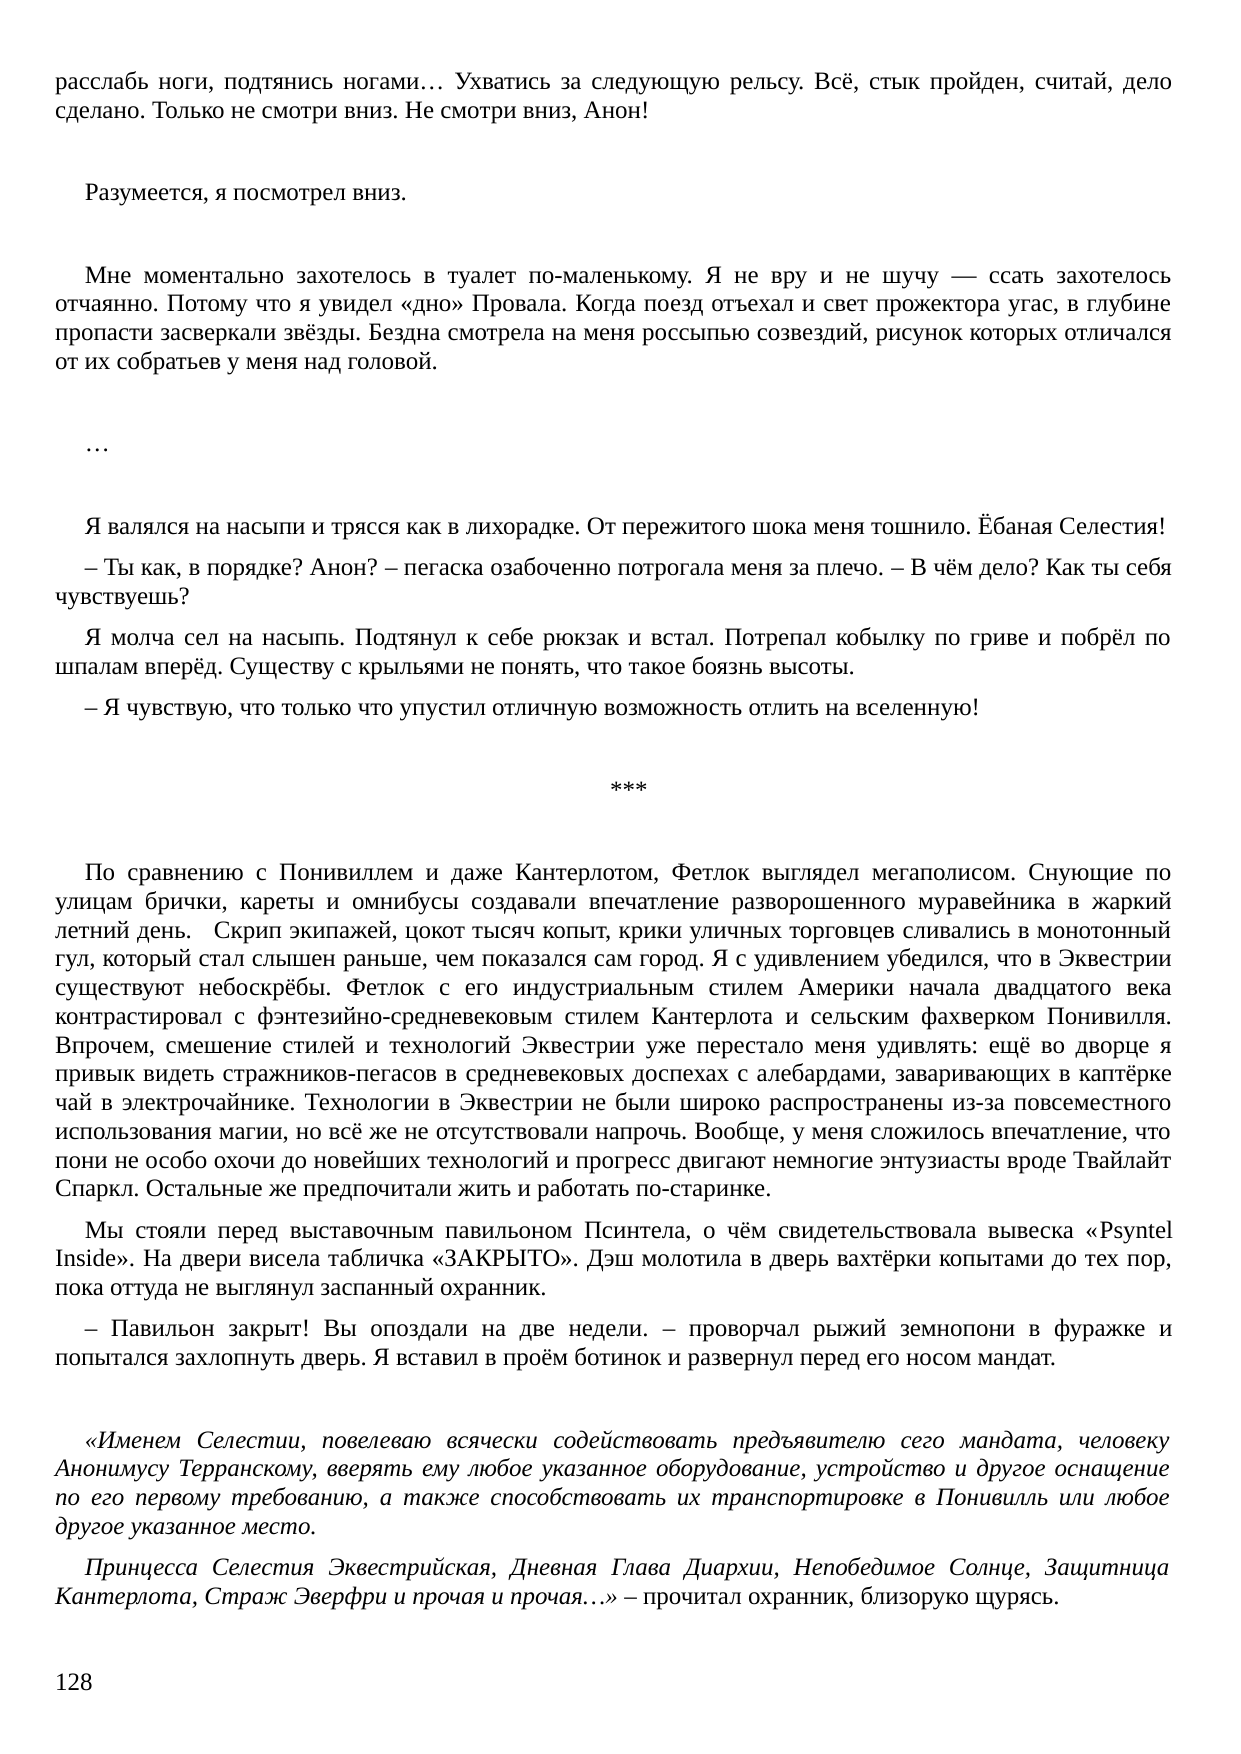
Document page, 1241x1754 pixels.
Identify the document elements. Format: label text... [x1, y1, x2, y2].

text Разумеется, я посмотрел вниз. [55, 177, 1173, 206]
text расслабь ноги, подтянись ногами… Ухватись за следующую рельсу. Всё, стык пройден, считай, дело сделано. Только не смотри вниз. Не смотри вниз, Анон! [55, 66, 1173, 123]
text Я валялся на насыпи и трясся как в лихорадке. От пережитого шока меня тошнило. Ёбаная Селестия! [55, 511, 1173, 540]
text *** [55, 775, 1173, 803]
text Я молча сел на насыпь. Подтянул к себе рюкзак и встал. Потрепал кобылку по гриве и побрёл по шпалам вперёд. Существу с крыльями не понять, что такое боязнь высоты. [55, 622, 1173, 680]
text Мы стояли перед выставочным павильоном Псинтела, о чём свидетельствовала вывеска «Psyntel Inside». На двери висела табличка «ЗАКРЫТО». Дэш молотила в дверь вахтёрки копытами до тех пор, пока оттуда не выглянул заспанный охранник. [55, 1215, 1173, 1301]
text Мне моментально захотелось в туалет по-маленькому. Я не вру и не шучу — ссать захотелось отчаянно. Потому что я увидел «дно» Провала. Когда поезд отъехал и свет прожектора угас, в глубине пропасти засверкали звёзды. Бездна смотрела на меня россыпью созвездий, рисунок которых отличался от их собратьев у меня над головой. [55, 260, 1173, 375]
text … [55, 428, 1173, 457]
text – Павильон закрыт! Вы опоздали на две недели. – проворчал рыжий земнопони в фуражке и попытался захлопнуть дверь. Я вставил в проём ботинок и развернул перед его носом мандат. [55, 1313, 1173, 1371]
text – Я чувствую, что только что упустил отличную возможность отлить на вселенную! [55, 692, 1173, 721]
text Принцесса Селестия Эквестрийская, Дневная Глава Диархии, Непобедимое Солнце, Защитница Кантерлота, Страж Эверфри и прочая и прочая…» – прочитал охранник, близоруко щурясь. [55, 1552, 1173, 1610]
text По сравнению с Понивиллем и даже Кантерлотом, Фетлок выглядел мегаполисом. Снующие по улицам брички, кареты и омнибусы создавали впечатление разворошенного муравейника в жаркий летний день. Скрип экипажей, цокот тысяч копыт, крики уличных торговцев сливались в монотонный гул, который стал слышен раньше, чем показался сам город. Я с удивлением убедился, что в Эквестрии существуют небоскрёбы. Фетлок с его индустриальным стилем Америки начала двадцатого века контрастировал с фэнтезийно-средневековым стилем Кантерлота и сельским фахверком Понивилля. Впрочем, смешение стилей и технологий Эквестрии уже перестало меня удивлять: ещё во дворце я привык видеть стражников-пегасов в средневековых доспехах с алебардами, заваривающих в каптёрке чай в электрочайнике. Технологии в Эквестрии не были широко распространены из-за повсеместного использования магии, но всё же не отсутствовали напрочь. Вообще, у меня сложилось впечатление, что пони не особо охочи до новейших технологий и прогресс двигают немногие энтузиасты вроде Твайлайт Спаркл. Остальные же предпочитали жить и работать по-старинке. [55, 857, 1173, 1202]
text «Именем Селестии, повелеваю всячески содействовать предъявителю сего мандата, человеку Анонимусу Терранскому, вверять ему любое указанное оборудование, устройство и другое оснащение по его первому требованию, а также способствовать их транспортировке в Понивилль или любое другое указанное место. [55, 1425, 1173, 1540]
text – Ты как, в порядке? Анон? – пегаска озабоченно потрогала меня за плечо. – В чём дело? Как ты себя чувствуешь? [55, 552, 1173, 610]
